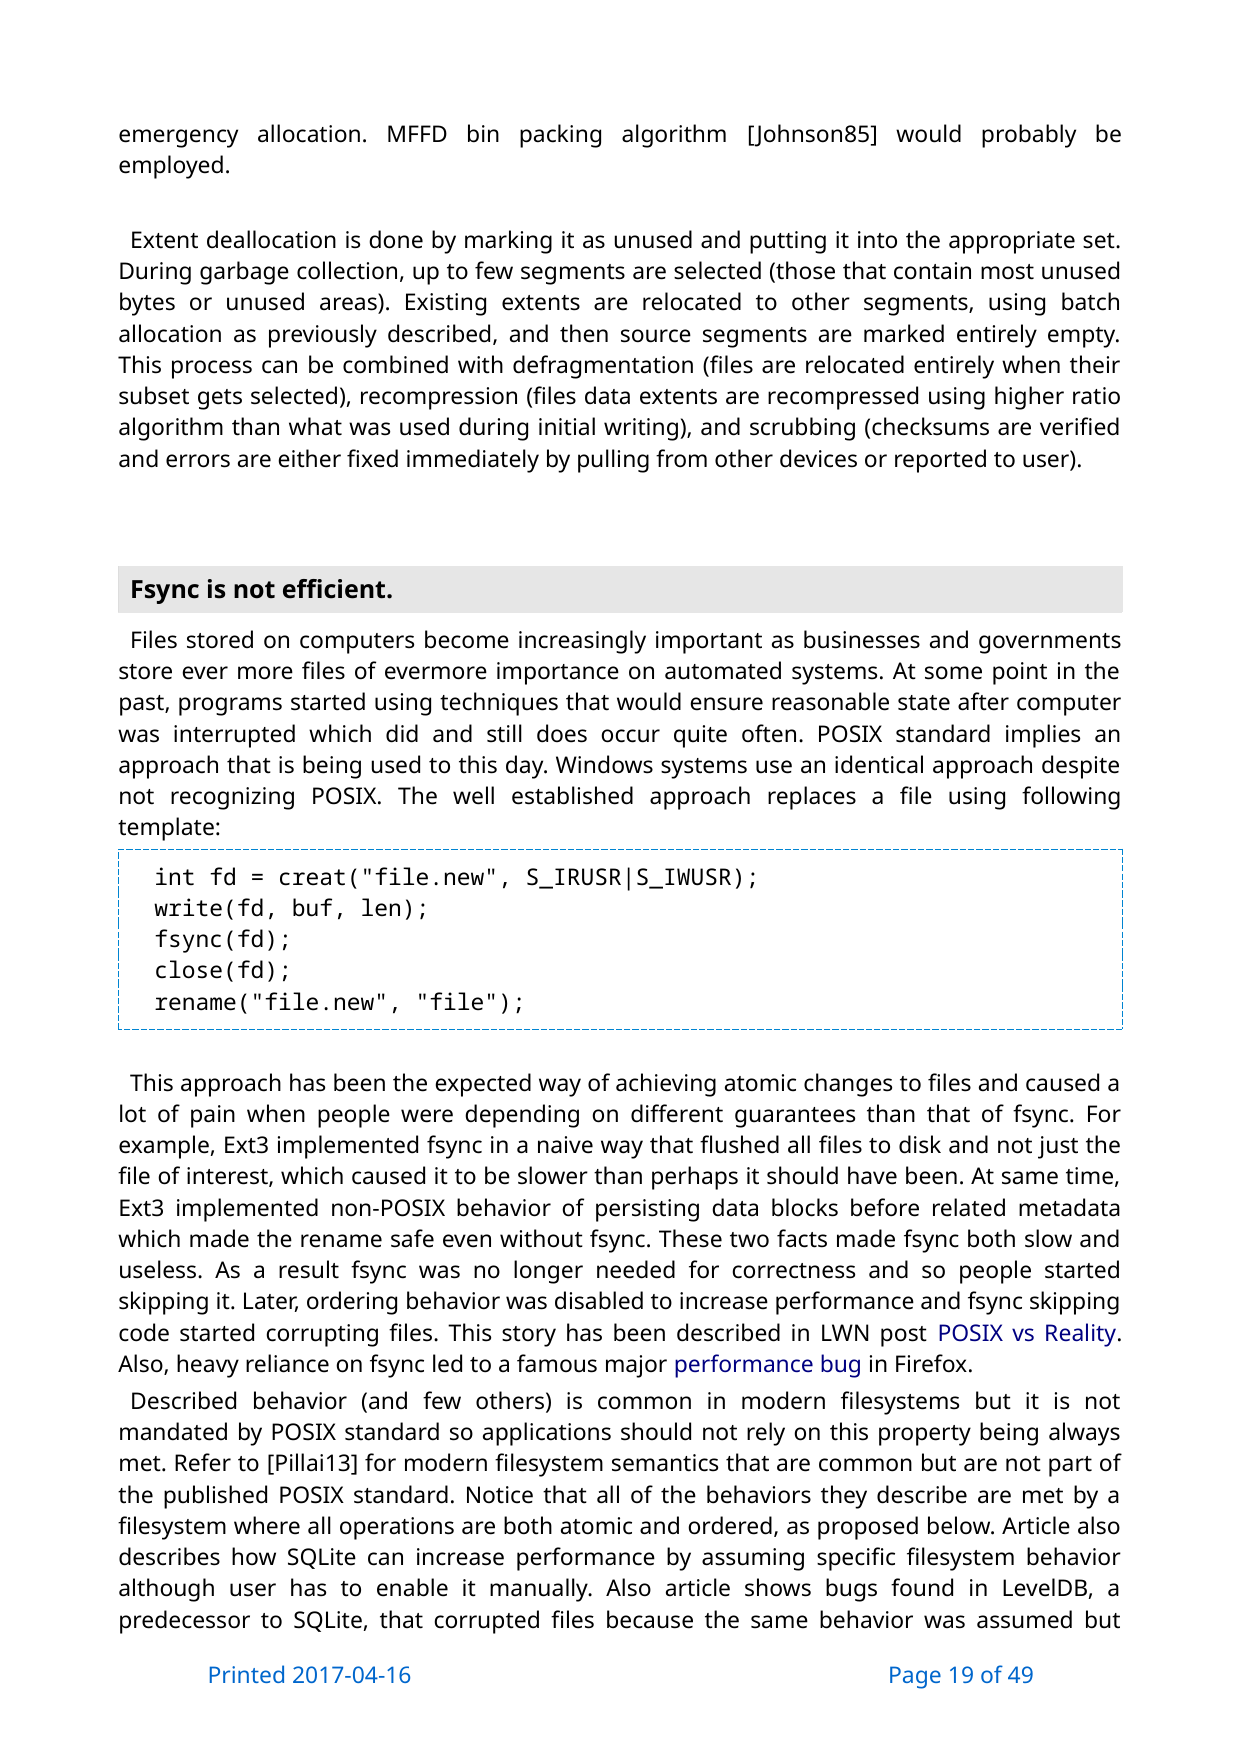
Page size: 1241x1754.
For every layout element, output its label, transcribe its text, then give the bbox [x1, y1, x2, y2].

text Described behavior (and few others) is common in modern filesystems but it is not mandated by POSIX standard so applications should not rely on this property being always met. Refer to [Pillai13] for modern filesystem semantics that are common but are not part of the published POSIX standard. Notice that all of the behaviors they describe are met by a filesystem where all operations are both atomic and ordered, as proposed below. Article also describes how SQLite can increase performance by assuming specific filesystem behavior although user has to enable it manually. Also article shows bugs found in LevelDB, a predecessor to SQLite, that corrupted files because the same behavior was assumed but [118, 1385, 1122, 1635]
text fsync(fd); [118, 911, 1122, 942]
text close(fd); [118, 942, 1122, 973]
text write(fd, buf, len); [118, 880, 1122, 911]
text rename("file.new", "file"); [118, 973, 1122, 1029]
text Files stored on computers become increasingly important as businesses and governments store ever more files of evermore importance on automated systems. At some point in the past, programs started using techniques that would ensure reasonable state after computer was interrupted which did and still does occur quite often. POSIX standard implies an approach that is being used to this day. Windows systems use an identical approach despite not recognizing POSIX. The well established approach replaces a file using following template: [118, 624, 1122, 842]
text emergency allocation. MFFD bin packing algorithm [Johnson85] would probably be employed. [118, 118, 1122, 181]
subtitle Fsync is not efficient. [119, 567, 1122, 612]
text This approach has been the expected way of achieving atomic changes to files and caused a lot of pain when people were depending on different guarantees than that of fsync. For example, Ext3 implemented fsync in a naive way that flushed all files to disk and not just the file of interest, which caused it to be slower than perhaps it should have been. At same time, Ext3 implemented non-POSIX behavior of persisting data blocks before related metadata which made the rename safe even without fsync. These two facts made fsync both slow and useless. As a result fsync was no longer needed for correctness and so people started skipping it. Later, ordering behavior was disabled to increase performance and fsync skipping code started corrupting files. This story has been described in LWN post POSIX vs Reality. Also, heavy reliance on fsync led to a famous major performance bug in Firefox. [118, 1066, 1122, 1379]
text Extent deallocation is done by marking it as unused and putting it into the appropriate set. During garbage collection, up to few segments are selected (those that contain most unused bytes or unused areas). Existing extents are relocated to other segments, using batch allocation as previously described, and then source segments are marked entirely empty. This process can be combined with defragmentation (files are relocated entirely when their subset gets selected), recompression (files data extents are recompressed using higher ratio algorithm than what was used during initial writing), and scrubbing (checksums are verified and errors are either fixed immediately by pulling from other devices or reported to user). [118, 224, 1122, 474]
text int fd = creat("file.new", S_IRUSR|S_IWUSR); [118, 848, 1122, 880]
